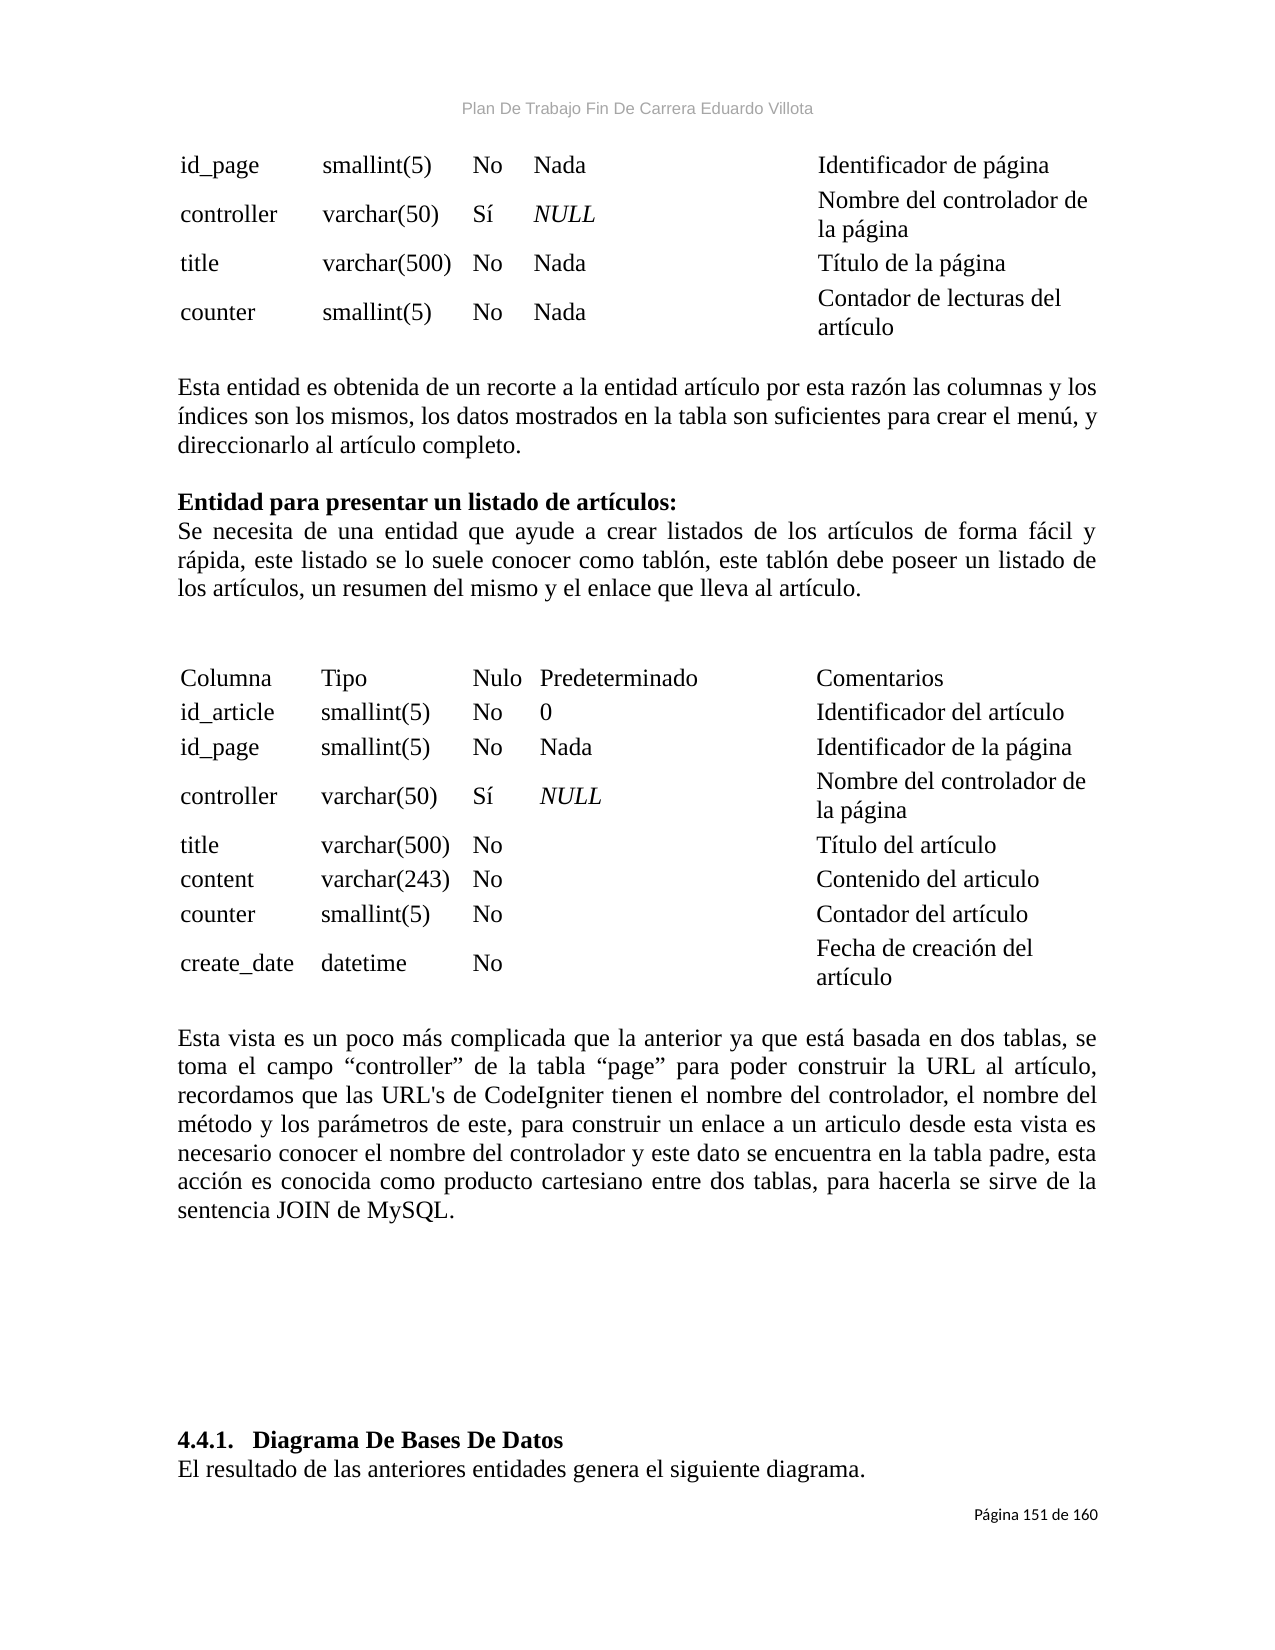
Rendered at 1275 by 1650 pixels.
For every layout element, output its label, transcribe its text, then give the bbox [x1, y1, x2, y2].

table_cell 0 [537, 694, 813, 729]
table_cell Nada [530, 280, 815, 343]
table_cell Nada [537, 729, 813, 763]
table_cell smallint(5) [318, 694, 469, 729]
table_cell Identificador del artículo [813, 694, 1097, 729]
table_cell id_page [177, 148, 319, 182]
text Se necesita de una entidad que ayude a crear listados de los artículos de forma fácil y rápida, este listado se lo suele conocer como tablón, este tablón debe poseer un listado de los artículos, un resumen del mismo y el enlace que lleva al artículo. [177, 516, 1098, 602]
table_cell Título de la página [815, 246, 1097, 280]
table_cell No [469, 280, 530, 343]
table_cell No [469, 896, 537, 931]
table_cell varchar(500) [318, 827, 469, 861]
table_header Nulo [469, 660, 537, 694]
table_header Columna [177, 660, 318, 694]
table_cell title [177, 246, 319, 280]
table_header Predeterminado [537, 660, 813, 694]
table_cell [537, 827, 813, 861]
table_cell Sí [469, 764, 537, 827]
table_cell Contador de lecturas del artículo [815, 280, 1097, 343]
table_cell No [469, 148, 530, 182]
table_cell counter [177, 896, 318, 931]
table_cell smallint(5) [318, 729, 469, 763]
table_cell smallint(5) [319, 280, 469, 343]
table_cell Nada [530, 246, 815, 280]
table_cell Nombre del controlador de la página [813, 764, 1097, 827]
table_cell create_date [177, 931, 318, 994]
text Esta vista es un poco más complicada que la anterior ya que está basada en dos tablas, se toma el campo “controller” de la tabla “page” para poder construir la URL al artículo, recordamos que las URL's de CodeIgniter tienen el nombre del controlador, el nombre del método y los parámetros de este, para construir un enlace a un articulo desde esta vista es necesario conocer el nombre del controlador y este dato se encuentra en la tabla padre, esta acción es conocida como producto cartesiano entre dos tablas, para hacerla se sirve de la sentencia JOIN de MySQL. [177, 1023, 1098, 1224]
table_cell title [177, 827, 318, 861]
table_cell Contenido del articulo [813, 861, 1097, 896]
table_cell smallint(5) [318, 896, 469, 931]
table_cell Nada [530, 148, 815, 182]
table_cell NULL [537, 764, 813, 827]
table_cell No [469, 827, 537, 861]
text 4.4.1. Diagrama De Bases De Datos [177, 1425, 1098, 1454]
table_cell Nombre del controlador de la página [815, 182, 1097, 246]
table_cell id_article [177, 694, 318, 729]
table_cell varchar(500) [319, 246, 469, 280]
table_cell smallint(5) [319, 148, 469, 182]
table_header Comentarios [813, 660, 1097, 694]
table_header Tipo [318, 660, 469, 694]
table_cell counter [177, 280, 319, 343]
table_cell varchar(50) [319, 182, 469, 246]
table_cell content [177, 861, 318, 896]
table_cell controller [177, 764, 318, 827]
table_cell No [469, 931, 537, 994]
table_cell [537, 861, 813, 896]
table_cell datetime [318, 931, 469, 994]
table_cell [537, 896, 813, 931]
table_cell No [469, 861, 537, 896]
table_cell [537, 931, 813, 994]
table_cell id_page [177, 729, 318, 763]
text Entidad para presentar un listado de artículos: [177, 487, 1098, 516]
table_cell Identificador de página [815, 148, 1097, 182]
text El resultado de las anteriores entidades genera el siguiente diagrama. [177, 1454, 1098, 1483]
table_cell No [469, 246, 530, 280]
table_cell Fecha de creación del artículo [813, 931, 1097, 994]
table_cell Título del artículo [813, 827, 1097, 861]
table_cell Identificador de la página [813, 729, 1097, 763]
table_cell varchar(50) [318, 764, 469, 827]
table_cell varchar(243) [318, 861, 469, 896]
table_cell Contador del artículo [813, 896, 1097, 931]
table_cell No [469, 729, 537, 763]
table_cell No [469, 694, 537, 729]
table_cell controller [177, 182, 319, 246]
text Esta entidad es obtenida de un recorte a la entidad artículo por esta razón las columnas y los índices son los mismos, los datos mostrados en la tabla son suficientes para crear el menú, y direccionarlo al artículo completo. [177, 372, 1098, 458]
table_cell NULL [530, 182, 815, 246]
table_cell Sí [469, 182, 530, 246]
